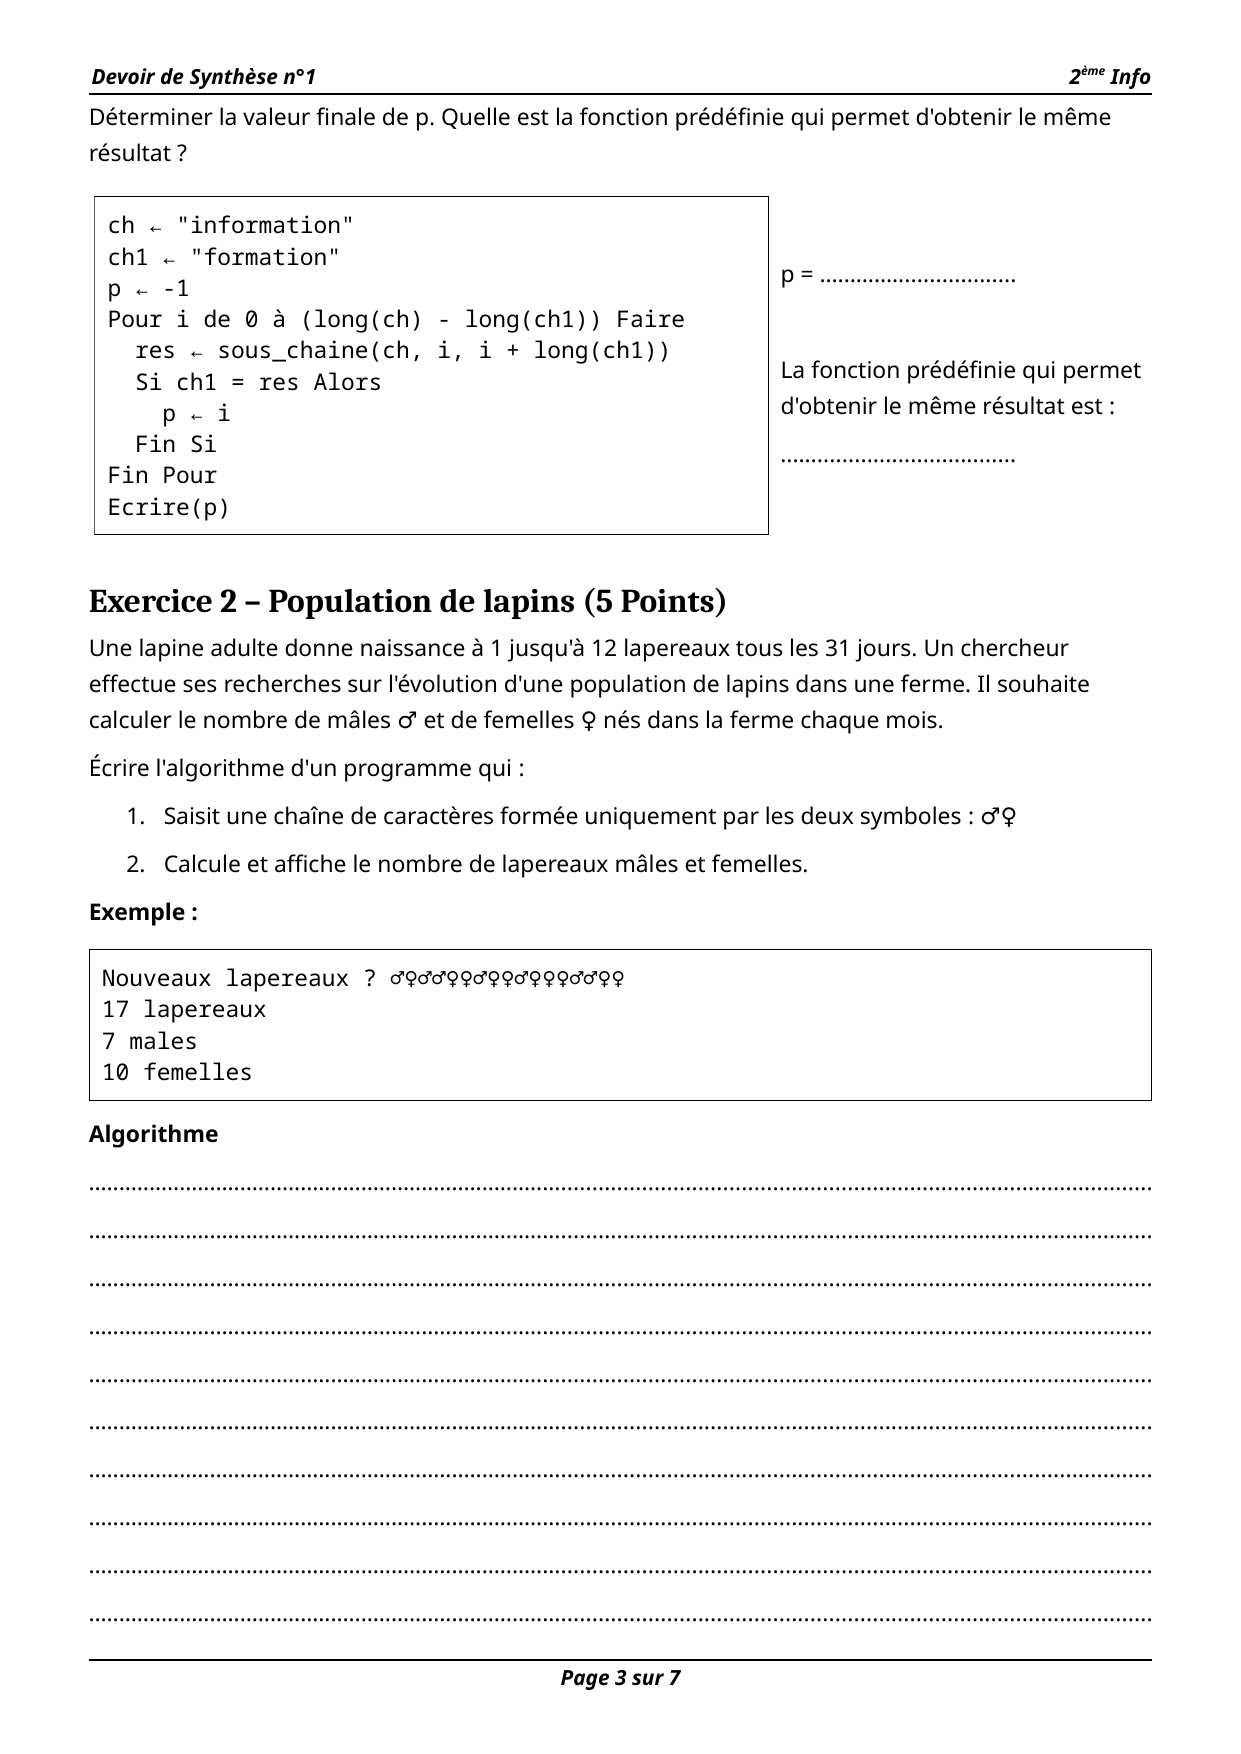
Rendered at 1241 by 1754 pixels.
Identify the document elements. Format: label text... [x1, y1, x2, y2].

subtitle Exercice 2 – Population de lapins (5 Points) [88, 582, 1152, 621]
text 7 males [90, 1012, 1151, 1043]
text Exemple : [88, 896, 1152, 927]
text 17 lapereaux [90, 980, 1151, 1012]
text Une lapine adulte donne naissance à 1 jusqu'à 12 lapereaux tous les 31 jours. Un chercheur effectue ses recherches sur l'évolution d'une population de lapins dans une ferme. Il souhaite calculer le nombre de mâles ♂ et de femelles ♀ nés dans la ferme chaque mois. [88, 632, 1152, 736]
text Écrire l'algorithme d'un programme qui : [88, 752, 1152, 783]
text 10 femelles [90, 1043, 1151, 1100]
list Calcule et affiche le nombre de lapereaux mâles et femelles. [126, 848, 1152, 879]
text Algorithme [88, 1118, 1152, 1150]
list Saisit une chaîne de caractères formée uniquement par les deux symboles : ♂♀ [126, 800, 1152, 831]
text Nouveaux lapereaux ? ♂♀♂♂♀♀♂♀♀♂♀♀♀♂♂♀♀ [90, 950, 1151, 980]
text Déterminer la valeur finale de p. Quelle est la fonction prédéfinie qui permet d'obtenir le même résultat ? [88, 101, 1152, 168]
table_header p = La fonction prédéfinie qui permet d'obtenir le même résultat est : [775, 179, 1152, 553]
table_header ch ← "information" ch1 ← "formation" p ← -1 Pour i de 0 à (long(ch) - long(ch1)) Faire res ← sous_chaine(ch, i, i + long(ch1)) Si ch1 = res Alors p ← i Fin Si Fin Pour Ecrire(p) [89, 179, 775, 553]
